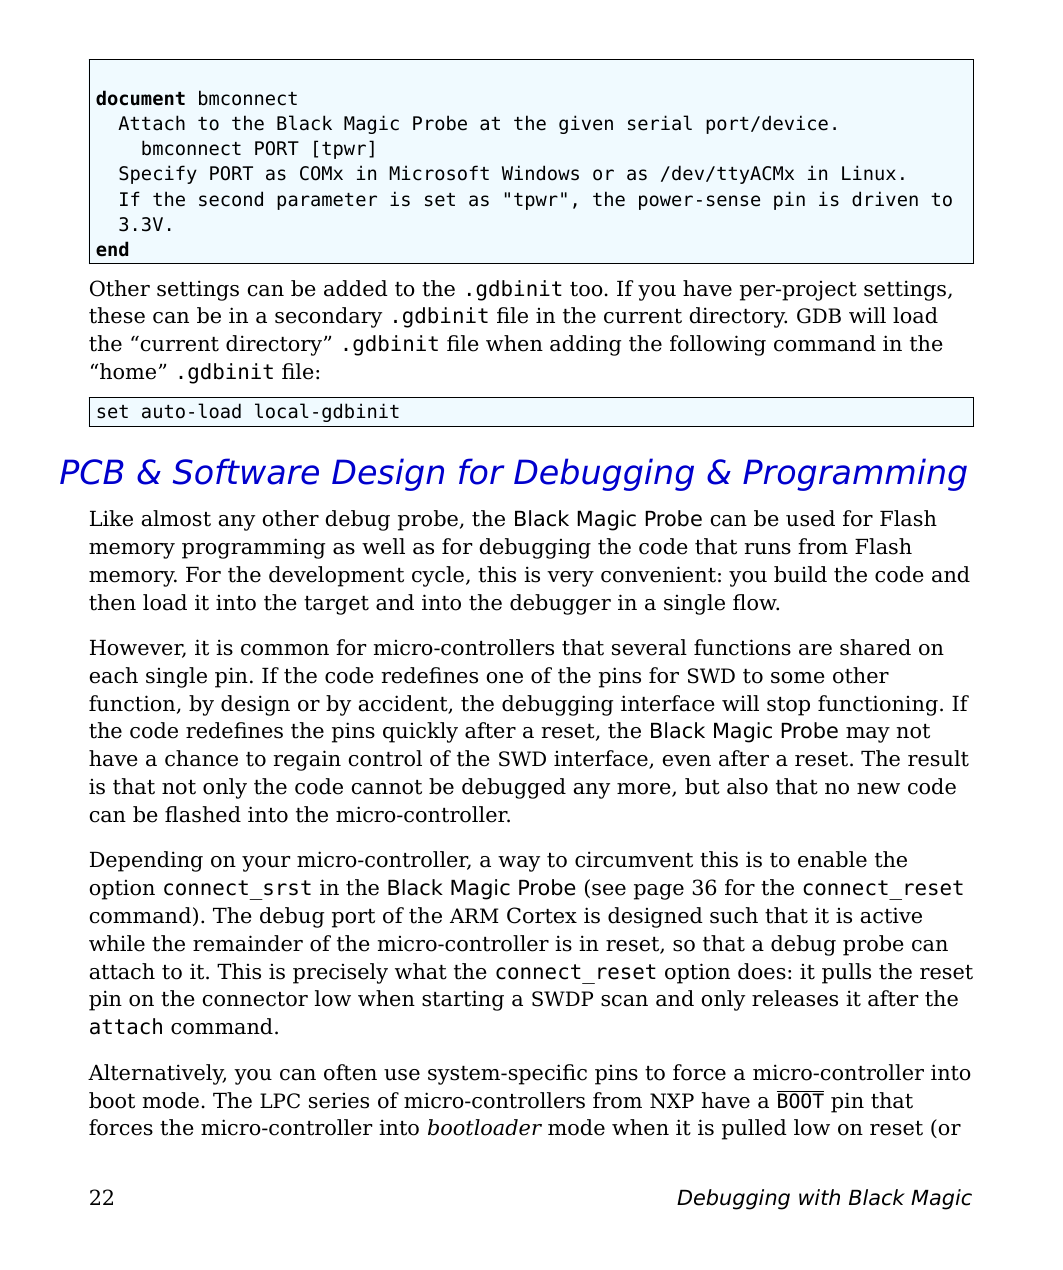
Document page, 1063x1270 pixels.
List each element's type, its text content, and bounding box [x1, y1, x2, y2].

text Like almost any other debug probe, the Black Magic Probe can be used for Flash memory programming as well as for debugging the code that runs from Flash memory. For the development cycle, this is very convenient: you build the code and then load it into the target and into the debugger in a single flow. [88, 507, 974, 615]
text document bmconnect [90, 84, 973, 109]
text Attach to the Black Magic Probe at the given serial port/device. [90, 109, 973, 134]
text Depending on your micro-controller, a way to circumvent this is to enable the option connect_srst in the Black Magic Probe (see page 36 for the connect_reset command). The debug port of the ARM Cortex is designed such that it is active while the remainder of the micro-controller is in reset, so that a debug probe can attach to it. This is precisely what the connect_reset option does: it pulls the reset pin on the connector low when starting a SWDP scan and only releases it after the attach command. [88, 848, 974, 1039]
text However, it is common for micro-controllers that several functions are shared on each single pin. If the code redefines one of the pins for SWD to some other function, by design or by accident, the debugging interface will stop functioning. If the code redefines the pins quickly after a reset, the Black Magic Probe may not have a chance to regain control of the SWD interface, even after a reset. The result is that not only the code cannot be debugged any more, but also that no new code can be flashed into the micro-controller. [88, 636, 974, 827]
text bmconnect PORT [tpwr] [90, 134, 973, 159]
text Specify PORT as COMx in Microsoft Windows or as /dev/ttyACMx in Linux. [90, 159, 973, 184]
subtitle PCB & Software Design for Debugging & Programming [59, 453, 974, 492]
text Alternatively, you can often use system-specific pins to force a micro-controller into boot mode. The LPC series of micro-controllers from NXP have a BOOT pin that forces the micro-controller into bootloader mode when it is pulled low on reset (or [88, 1061, 974, 1141]
text If the second parameter is set as "tpwr", the power-sense pin is driven to 3.3V. [90, 184, 973, 235]
text end [90, 235, 973, 263]
text Other settings can be added to the .gdbinit too. If you have per-project settings, these can be in a secondary .gdbinit file in the current directory. GDB will load the “current directory” .gdbinit file when adding the following command in the “home” .gdbinit file: [88, 277, 974, 384]
text set auto-load local-gdbinit [90, 398, 973, 426]
